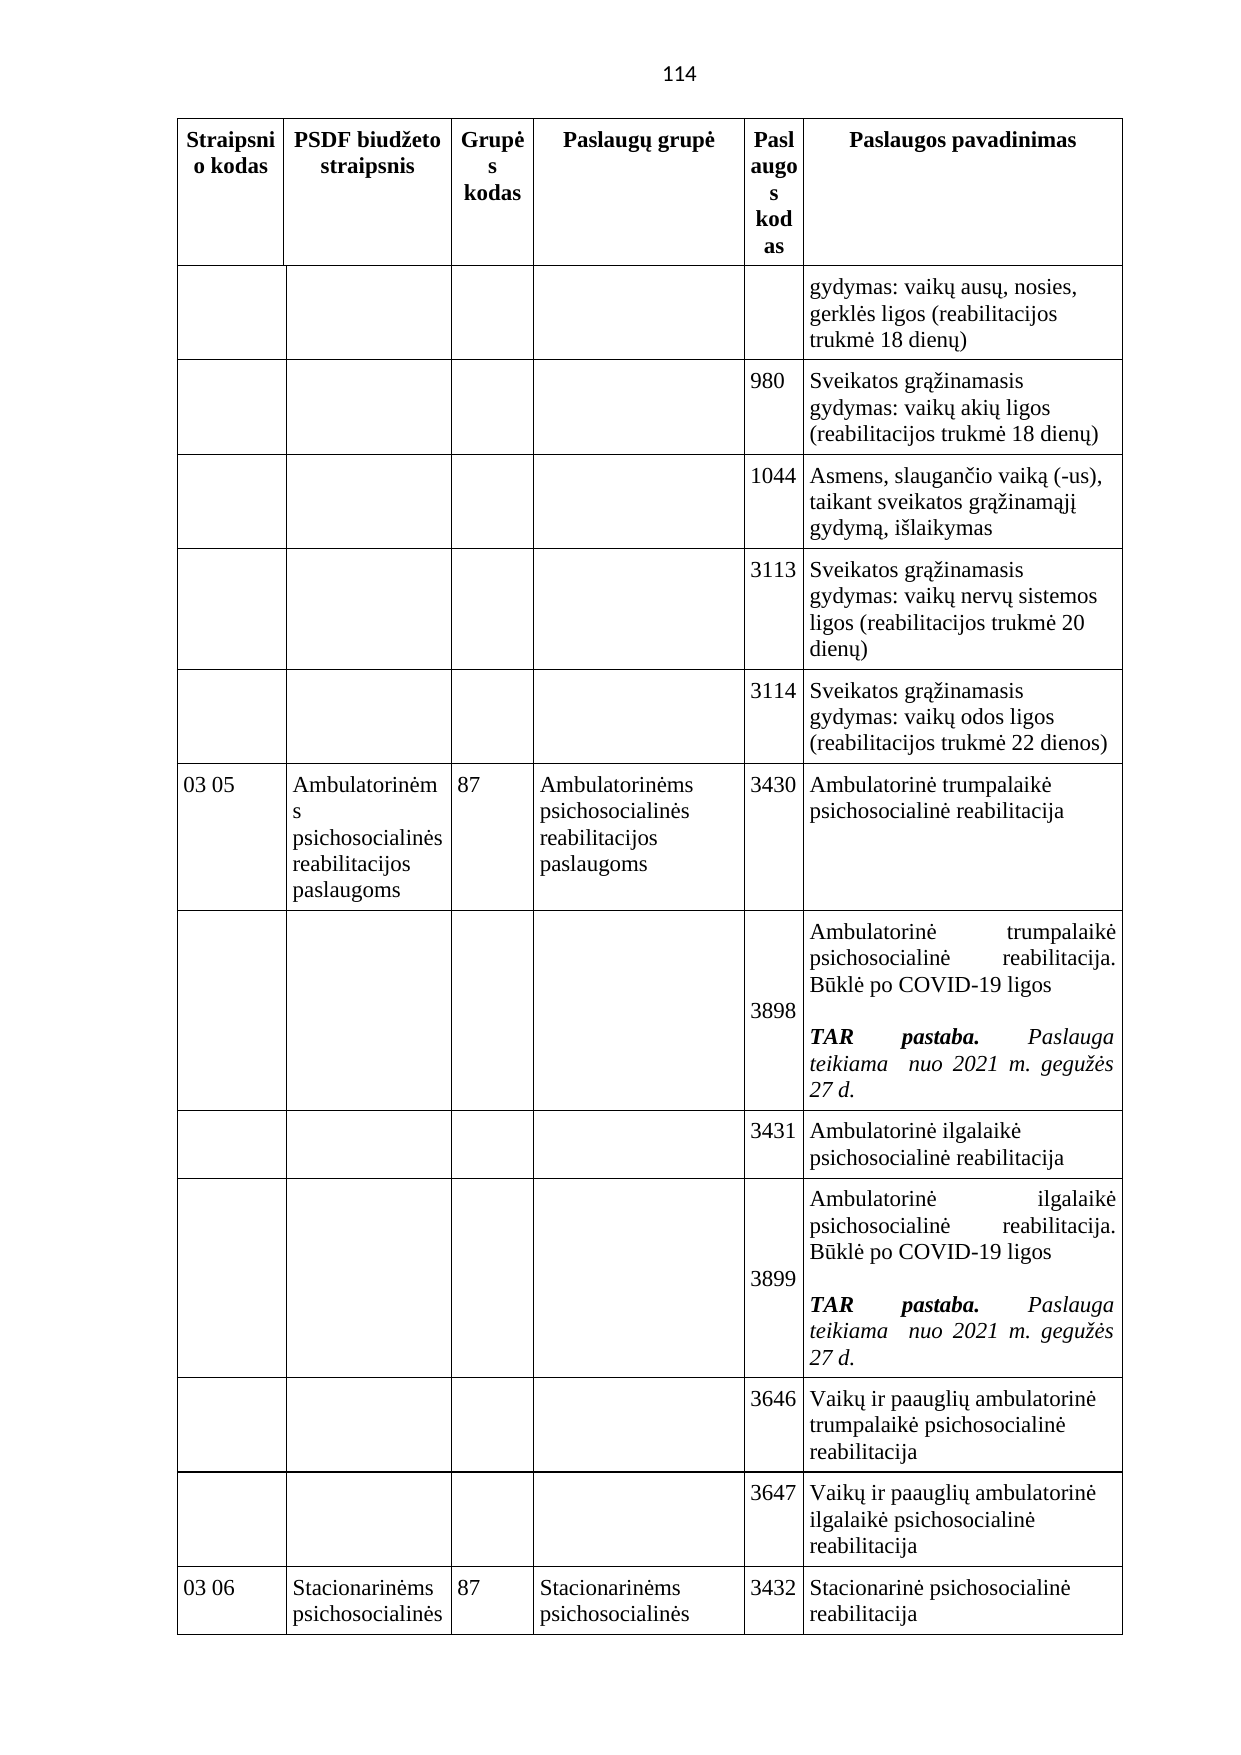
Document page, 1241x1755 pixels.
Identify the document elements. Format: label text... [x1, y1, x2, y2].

table_cell [287, 911, 451, 1109]
table_cell Vaikų ir paauglių ambulatorinė ilgalaikė psichosocialinė reabilitacija [804, 1473, 1122, 1566]
table_header Paslaugos kodas [745, 119, 803, 265]
table_cell [287, 1111, 451, 1177]
table_cell [534, 266, 744, 359]
table_cell Stacionarinė psichosocialinė reabilitacija [804, 1567, 1122, 1633]
table_cell Ambulatorinė ilgalaikė psichosocialinė reabilitacija [804, 1111, 1122, 1177]
table_cell Sveikatos grąžinamasis gydymas: vaikų nervų sistemos ligos (reabilitacijos trukmė 20 dienų) [804, 549, 1122, 668]
table_cell Stacionarinėms psichosocialinės [534, 1567, 744, 1633]
table_cell 87 [452, 764, 533, 910]
table_cell [534, 670, 744, 763]
table_cell [534, 1179, 744, 1377]
table_cell [534, 360, 744, 454]
table_cell Sveikatos grąžinamasis gydymas: vaikų akių ligos (reabilitacijos trukmė 18 dienų) [804, 360, 1122, 454]
table_cell [178, 1473, 286, 1566]
table_cell [745, 266, 803, 359]
table_header PSDF biudžeto straipsnis [284, 119, 451, 265]
table_cell 03 06 [178, 1567, 286, 1633]
table_cell 3646 [745, 1378, 803, 1471]
table_header Paslaugos pavadinimas [804, 119, 1122, 265]
table_cell Ambulatorinėms psichosocialinės reabilitacijos paslaugoms [534, 764, 744, 910]
table_cell [178, 1378, 286, 1471]
table_cell [452, 911, 533, 1109]
table_cell [178, 1179, 286, 1377]
table_cell 3114 [745, 670, 803, 763]
table_cell [178, 670, 286, 763]
table_cell [287, 360, 451, 454]
table_cell [452, 1473, 533, 1566]
table_cell [287, 549, 451, 668]
table_cell 980 [745, 360, 803, 454]
table_cell [287, 1473, 451, 1566]
table_cell Ambulatorinė ilgalaikė psichosocialinė reabilitacija. Būklė po COVID-19 ligos TAR pastaba. Paslauga teikiama nuo 2021 m. gegužės 27 d. [804, 1179, 1122, 1377]
table_cell [178, 360, 286, 454]
table_cell Asmens, slaugančio vaiką (-us), taikant sveikatos grąžinamąjį gydymą, išlaikymas [804, 455, 1122, 548]
table_cell [534, 1111, 744, 1177]
table_cell Ambulatorinė trumpalaikė psichosocialinė reabilitacija. Būklė po COVID-19 ligos TAR pastaba. Paslauga teikiama nuo 2021 m. gegužės 27 d. [804, 911, 1122, 1109]
table_cell [452, 266, 533, 359]
table_cell [452, 1111, 533, 1177]
table_cell [452, 1378, 533, 1471]
table_cell 3899 [745, 1179, 803, 1377]
table_cell 3432 [745, 1567, 803, 1633]
table_cell [452, 455, 533, 548]
table_cell 3431 [745, 1111, 803, 1177]
table_cell 3430 [745, 764, 803, 910]
table_header Grupės kodas [452, 119, 533, 265]
table_cell [534, 911, 744, 1109]
table_cell [178, 1111, 286, 1177]
table_header Paslaugų grupė [534, 119, 744, 265]
table_cell 3647 [745, 1473, 803, 1566]
table_cell [452, 1179, 533, 1377]
table_cell [452, 670, 533, 763]
table_cell [534, 1473, 744, 1566]
table_cell gydymas: vaikų ausų, nosies, gerklės ligos (reabilitacijos trukmė 18 dienų) [804, 266, 1122, 359]
table_cell [452, 549, 533, 668]
table_cell Ambulatorinėms psichosocialinės reabilitacijos paslaugoms [287, 764, 451, 910]
table_cell Sveikatos grąžinamasis gydymas: vaikų odos ligos (reabilitacijos trukmė 22 dienos) [804, 670, 1122, 763]
table_cell [178, 549, 286, 668]
table_cell Ambulatorinė trumpalaikė psichosocialinė reabilitacija [804, 764, 1122, 910]
table_header Straipsnio kodas [178, 119, 283, 265]
table_cell [534, 455, 744, 548]
table_cell [287, 266, 451, 359]
table_cell [178, 911, 286, 1109]
table_cell [287, 1378, 451, 1471]
table_cell [287, 670, 451, 763]
table_cell [534, 1378, 744, 1471]
table_cell 3113 [745, 549, 803, 668]
table_cell Vaikų ir paauglių ambulatorinė trumpalaikė psichosocialinė reabilitacija [804, 1378, 1122, 1471]
table_cell [287, 455, 451, 548]
table_cell [534, 549, 744, 668]
table_cell Stacionarinėms psichosocialinės [287, 1567, 451, 1633]
table_cell 87 [452, 1567, 533, 1633]
table_cell [178, 455, 286, 548]
table_cell 3898 [745, 911, 803, 1109]
table_cell 03 05 [178, 764, 286, 910]
table_cell [287, 1179, 451, 1377]
table_cell [452, 360, 533, 454]
table_cell [178, 266, 286, 359]
table_cell 1044 [745, 455, 803, 548]
